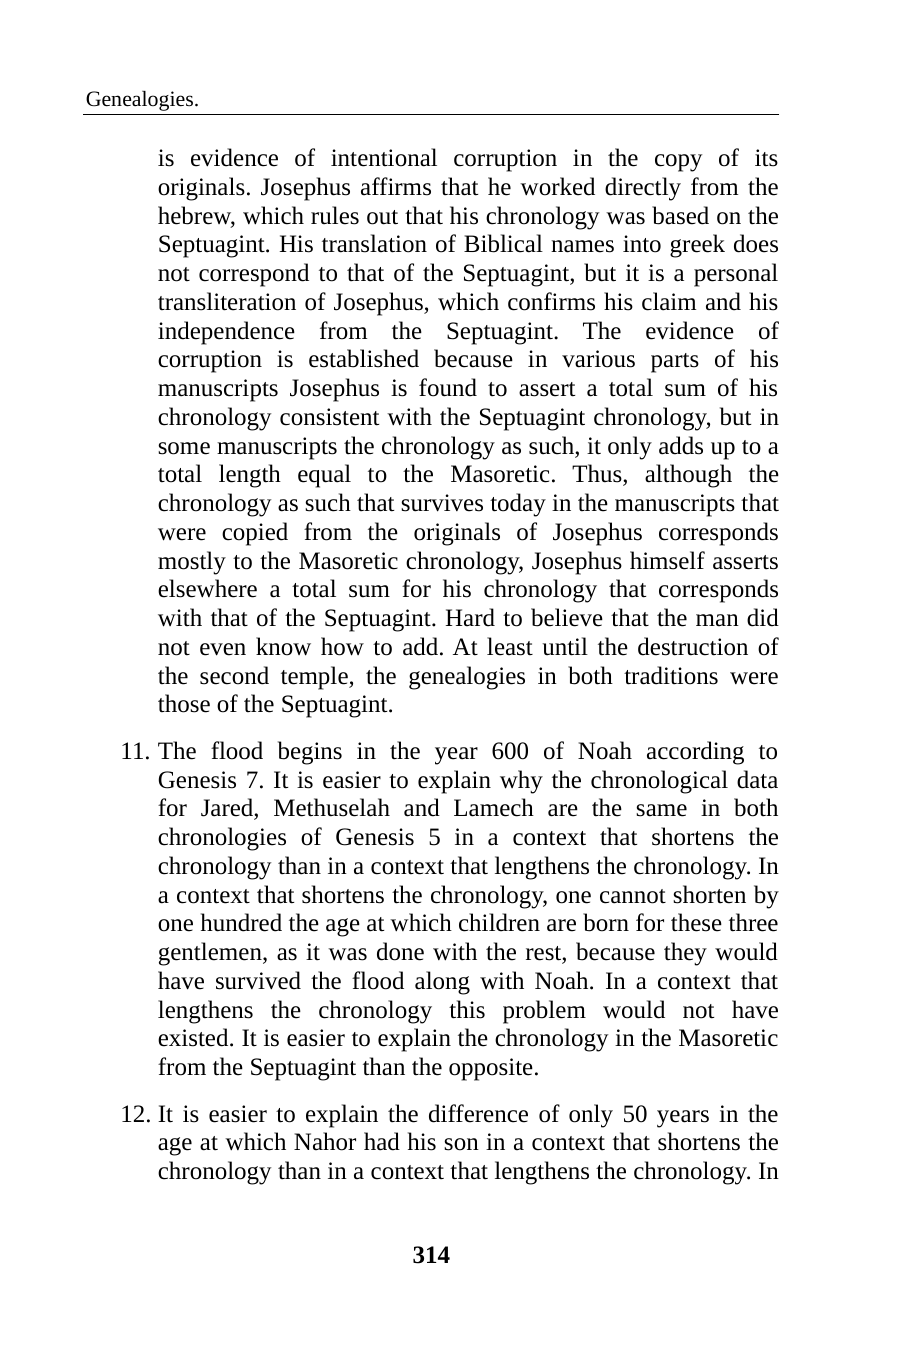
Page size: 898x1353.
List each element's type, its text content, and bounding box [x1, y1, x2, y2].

list The flood begins in the year 600 of Noah according to Genesis 7. It is easier to explain why the chronological data for Jared, Methuselah and Lamech are the same in both chronologies of Genesis 5 in a context that shortens the chronology than in a context that lengthens the chronology. In a context that shortens the chronology, one cannot shorten by one hundred the age at which children are born for these three gentlemen, as it was done with the rest, because they would have survived the flood along with Noah. In a context that lengthens the chronology this problem would not have existed. It is easier to explain the chronology in the Masoretic from the Septuagint than the opposite. [120, 736, 779, 1081]
list is evidence of intentional corruption in the copy of its originals. Josephus affirms that he worked directly from the hebrew, which rules out that his chronology was based on the Septuagint. His translation of Biblical names into greek does not correspond to that of the Septuagint, but it is a personal transliteration of Josephus, which confirms his claim and his independence from the Septuagint. The evidence of corruption is established because in various parts of his manuscripts Josephus is found to assert a total sum of his chronology consistent with the Septuagint chronology, but in some manuscripts the chronology as such, it only adds up to a total length equal to the Masoretic. Thus, although the chronology as such that survives today in the manuscripts that were copied from the originals of Josephus corresponds mostly to the Masoretic chronology, Josephus himself asserts elsewhere a total sum for his chronology that corresponds with that of the Septuagint. Hard to believe that the man did not even know how to add. At least until the destruction of the second temple, the genealogies in both traditions were those of the Septuagint. [120, 143, 779, 718]
list It is easier to explain the difference of only 50 years in the age at which Nahor had his son in a context that shortens the chronology than in a context that lengthens the chronology. In [120, 1099, 779, 1185]
